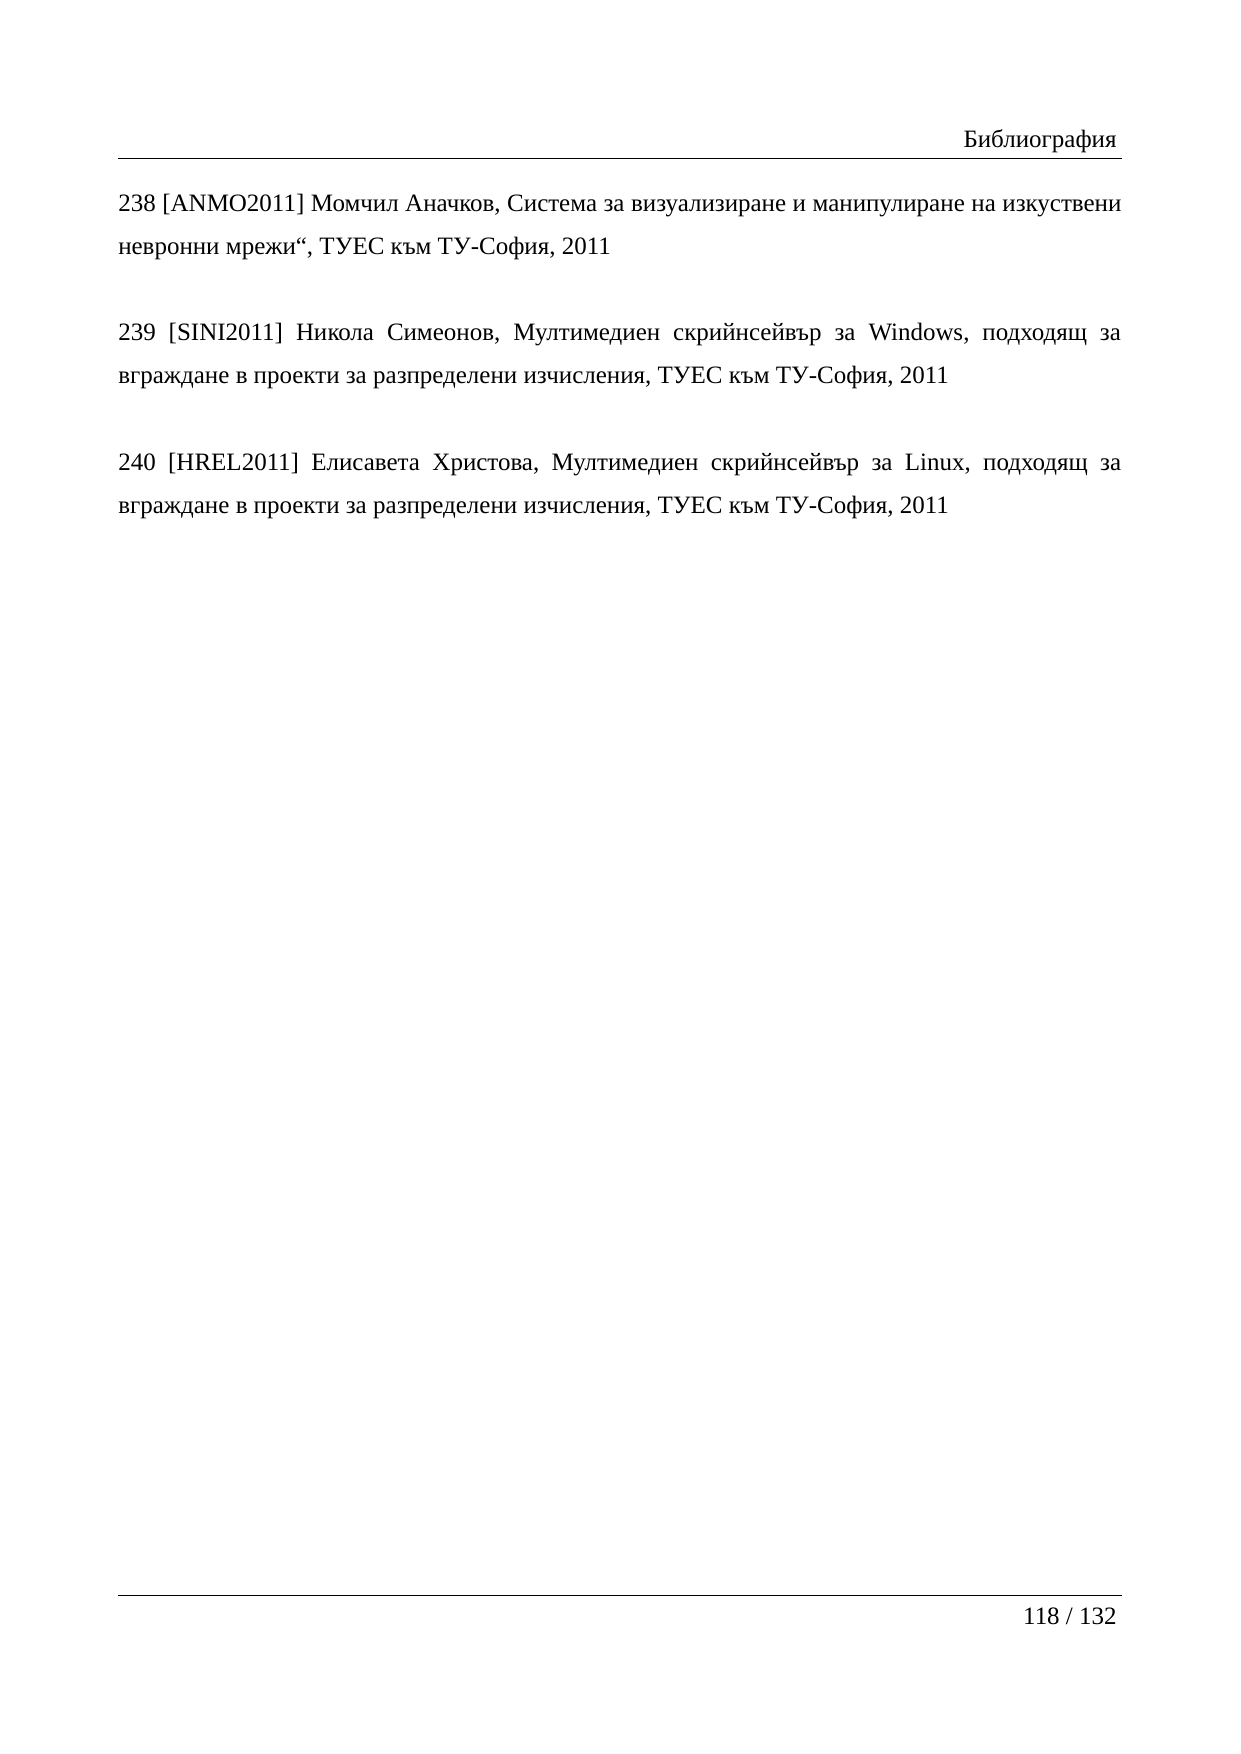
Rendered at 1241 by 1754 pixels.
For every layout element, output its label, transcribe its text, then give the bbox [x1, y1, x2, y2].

text 238 [ANMO2011] Момчил Аначков, Система за визуализиране и манипулиране на изкуствени невронни мрежи“, ТУЕС към ТУ-София, 2011 [118, 188, 1122, 260]
text 239 [SINI2011] Никола Симеонов, Мултимедиен скрийнсейвър за Windows, подходящ за вграждане в проекти за разпределени изчисления, ТУЕС към ТУ-София, 2011 [118, 317, 1122, 389]
text 240 [HREL2011] Елисавета Христова, Мултимедиен скрийнсейвър за Linux, подходящ за вграждане в проекти за разпределени изчисления, ТУЕС към ТУ-София, 2011 [118, 447, 1122, 518]
